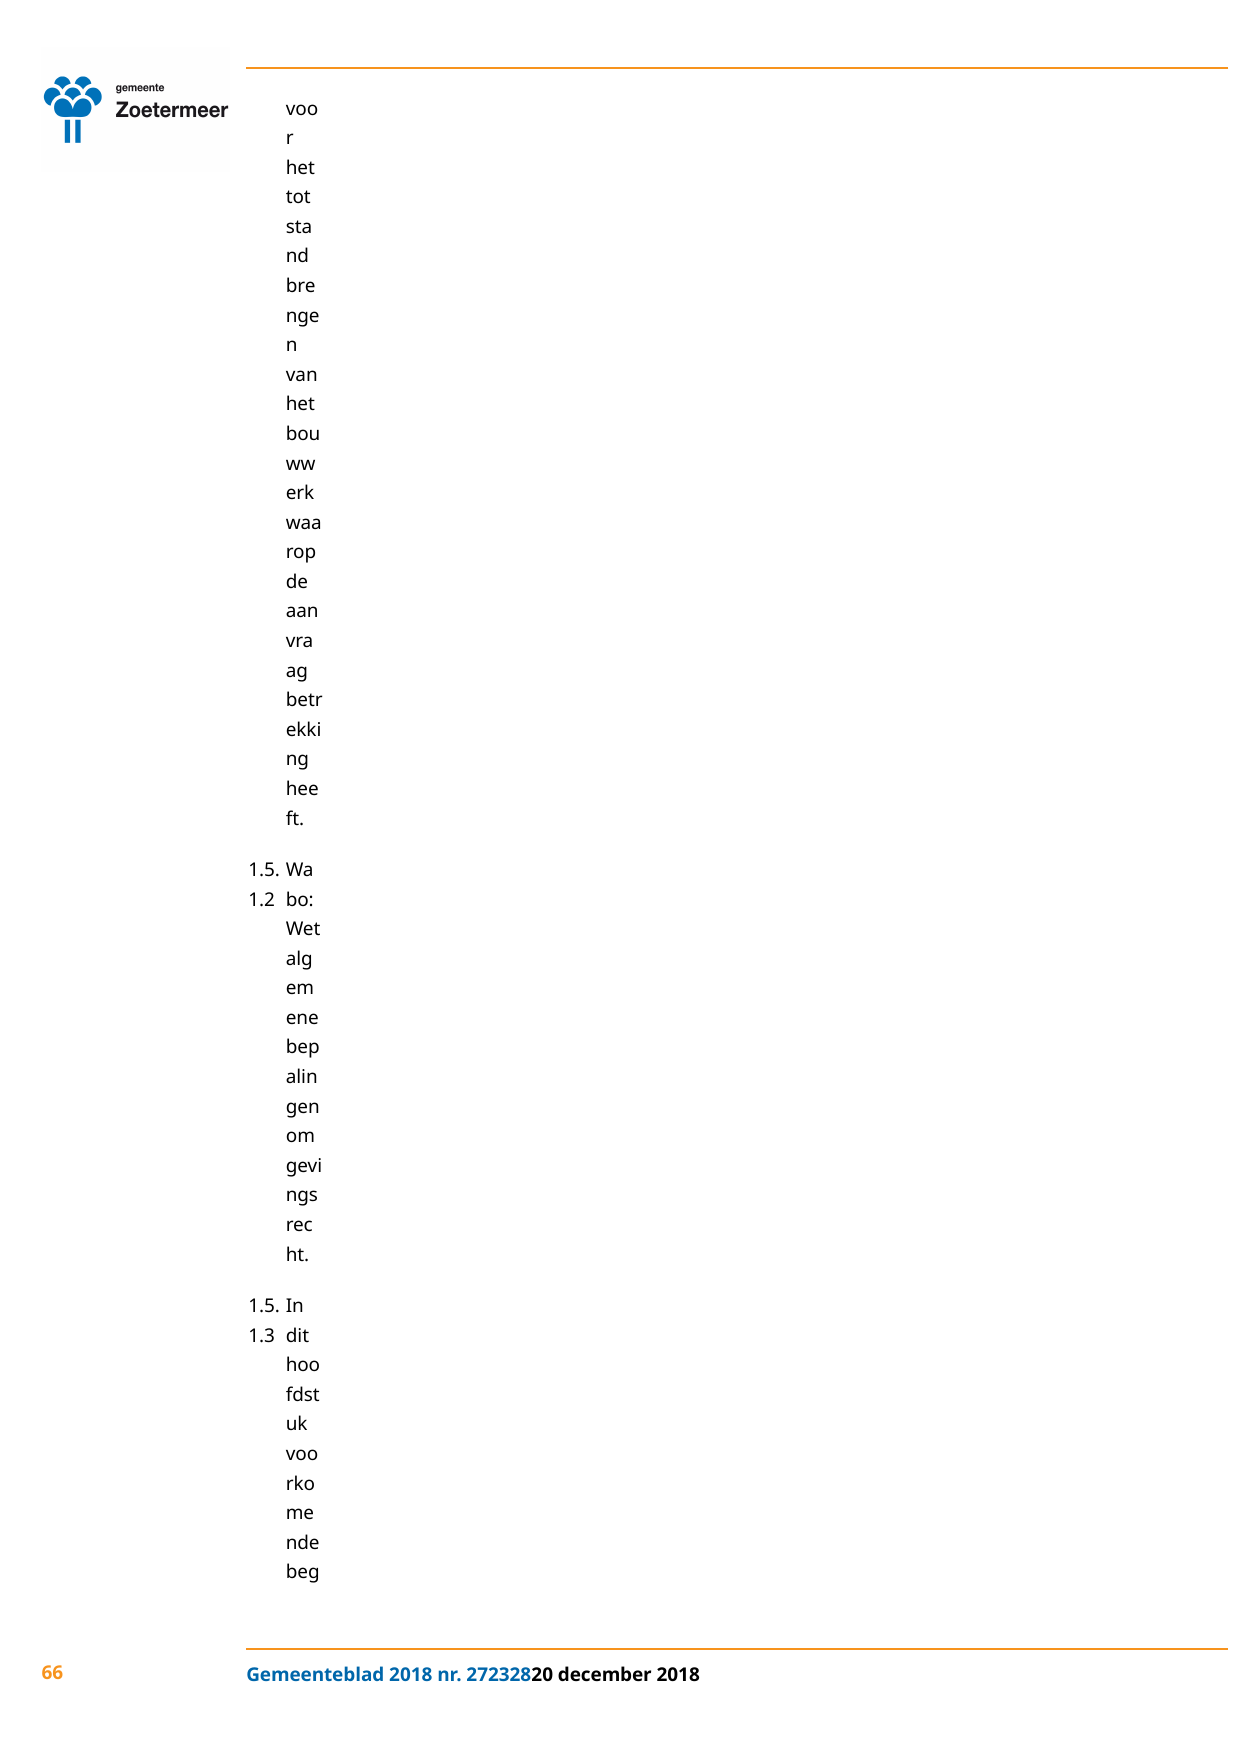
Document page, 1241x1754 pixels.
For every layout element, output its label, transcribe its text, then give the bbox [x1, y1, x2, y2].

table_cell 1.5.1.2 [248, 856, 286, 1267]
table_cell [323, 1267, 361, 1292]
table_cell [248, 831, 286, 856]
table_cell Wabo: Wet algemene bepalingen omgevingsrecht. [286, 856, 323, 1267]
table_cell [323, 831, 361, 856]
table_cell [361, 1267, 398, 1292]
table_cell [323, 1292, 361, 1584]
table_cell voor het tot stand brengen van het bouwwerk waarop de aanvraag betrekking heeft. [286, 95, 323, 831]
table_cell [248, 1267, 286, 1292]
table_cell [361, 856, 398, 1267]
table_cell [361, 831, 398, 856]
table_cell [323, 95, 361, 831]
picture [41, 47, 231, 172]
table_cell [361, 95, 398, 831]
table_cell [286, 831, 323, 856]
table_cell [286, 1267, 323, 1292]
table_cell [248, 95, 286, 831]
table_cell [323, 856, 361, 1267]
table_cell 1.5.1.3 [248, 1292, 286, 1584]
table_cell In dit hoofdstuk voorkomende beg [286, 1292, 323, 1584]
table_cell [361, 1292, 398, 1584]
